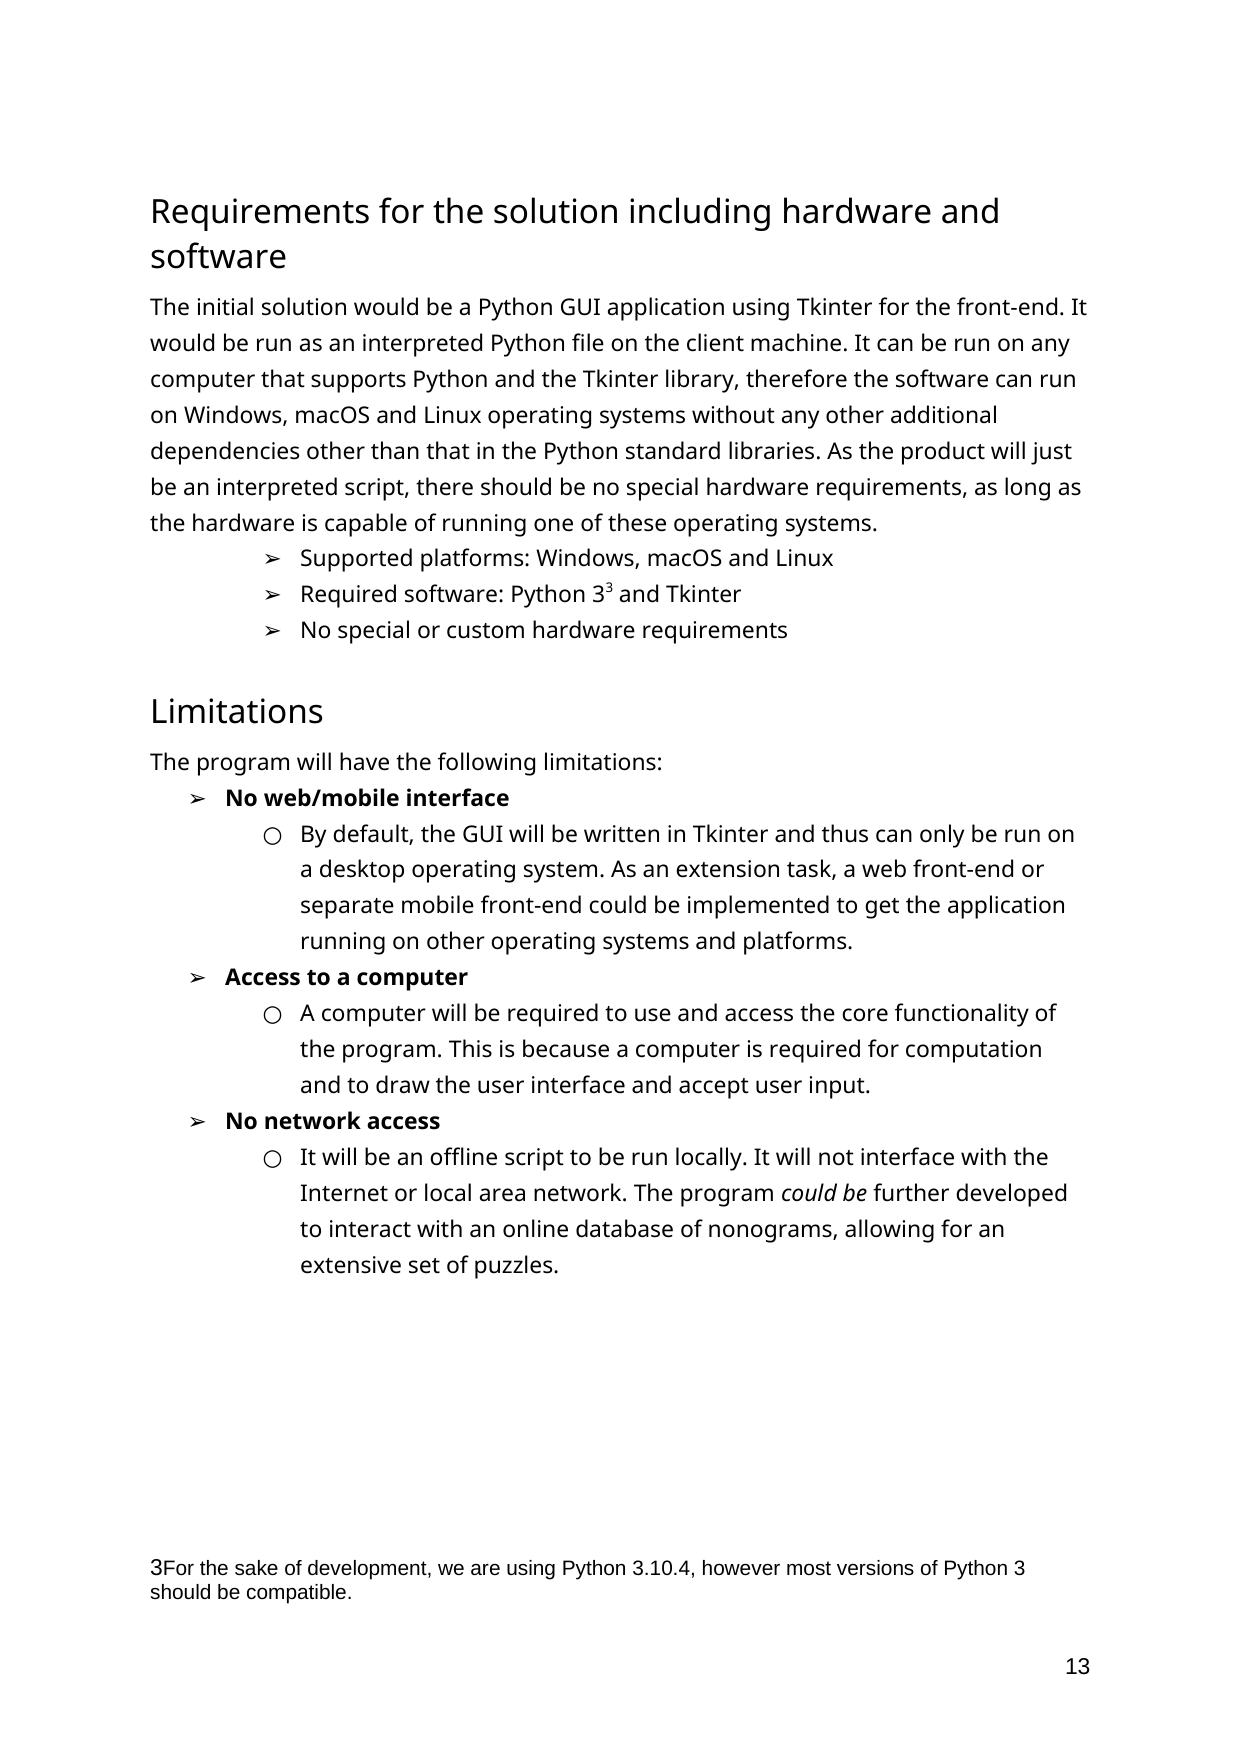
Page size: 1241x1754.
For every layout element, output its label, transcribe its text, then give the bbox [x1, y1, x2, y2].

list A computer will be required to use and access the core functionality of the program. This is because a computer is required for computation and to draw the user interface and accept user input. [262, 997, 1090, 1100]
list It will be an offline script to be run locally. It will not interface with the Internet or local area network. The program could be further developed to interact with an online database of nonograms, allowing for an extensive set of puzzles. [262, 1141, 1090, 1280]
list Supported platforms: Windows, macOS and Linux [262, 542, 1090, 574]
list No web/mobile interface [187, 782, 1090, 813]
text The initial solution would be a Python GUI application using Tkinter for the front-end. It would be run as an interpreted Python file on the client machine. It can be run on any computer that supports Python and the Tkinter library, therefore the software can run on Windows, macOS and Linux operating systems without any other additional dependencies other than that in the Python standard libraries. As the product will just be an interpreted script, there should be no special hardware requirements, as long as the hardware is capable of running one of these operating systems. [150, 291, 1090, 538]
list Required software: Python 3 and Tkinter [262, 578, 1090, 609]
list No network access [187, 1105, 1090, 1136]
subtitle Requirements for the solution including hardware and software [150, 187, 1090, 278]
list No special or custom hardware requirements [262, 614, 1090, 646]
list By default, the GUI will be written in Tkinter and thus can only be run on a desktop operating system. As an extension task, a web front-end or separate mobile front-end could be implemented to get the application running on other operating systems and platforms. [262, 817, 1090, 957]
text The program will have the following limitations: [150, 746, 1090, 777]
list For the sake of development, we are using Python 3.10.4, however most versions of Python 3 should be compatible. [150, 1554, 1090, 1604]
subtitle Limitations [150, 688, 1090, 733]
list Access to a computer [187, 961, 1090, 992]
